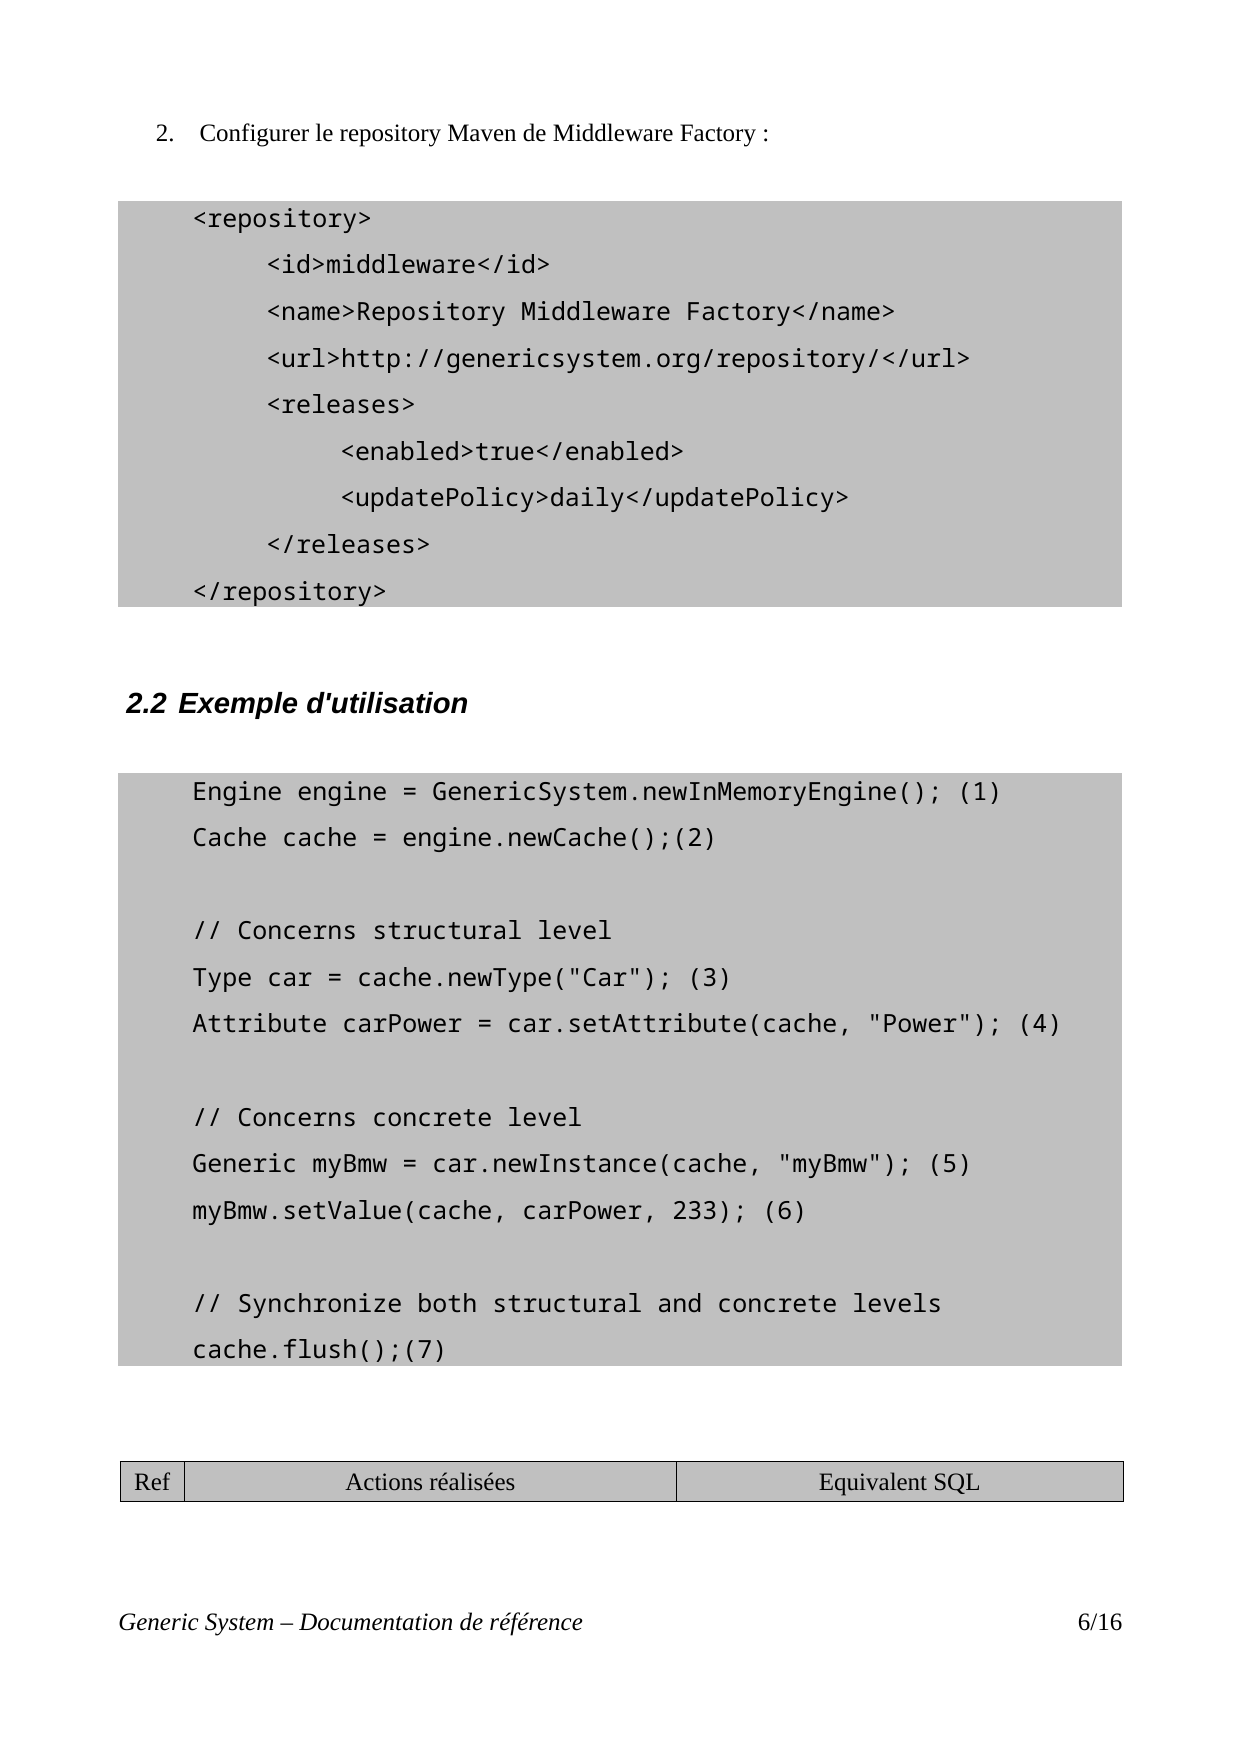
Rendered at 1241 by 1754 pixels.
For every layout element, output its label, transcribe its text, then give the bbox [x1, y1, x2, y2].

text </releases> [118, 527, 1122, 561]
text <url>http://genericsystem.org/repository/</url> [118, 340, 1122, 374]
table_header Equivalent SQL [677, 1462, 1123, 1501]
text Generic myBmw = car.newInstance(cache, "myBmw"); (5) [118, 1146, 1122, 1180]
text // Synchronize both structural and concrete levels [118, 1285, 1122, 1319]
text cache.flush();(7) [118, 1332, 1122, 1366]
list Configurer le repository Maven de Middleware Factory : [156, 118, 1122, 147]
text Engine engine = GenericSystem.newInMemoryEngine(); (1) [118, 773, 1122, 807]
text // Concerns concrete level [118, 1099, 1122, 1133]
text Type car = cache.newType("Car"); (3) [118, 959, 1122, 993]
text <enabled>true</enabled> [118, 433, 1122, 467]
text Cache cache = engine.newCache();(2) [118, 820, 1122, 854]
table_header Ref [121, 1462, 184, 1501]
text // Concerns structural level [118, 913, 1122, 947]
text </repository> [118, 573, 1122, 607]
text <updatePolicy>daily</updatePolicy> [118, 480, 1122, 514]
subtitle Exemple d'utilisation [118, 686, 1122, 719]
text <name>Repository Middleware Factory</name> [118, 294, 1122, 328]
table_header Actions réalisées [185, 1462, 676, 1501]
text myBmw.setValue(cache, carPower, 233); (6) [118, 1192, 1122, 1226]
text <releases> [118, 387, 1122, 421]
text <id>middleware</id> [118, 247, 1122, 281]
text <repository> [118, 201, 1122, 235]
text Attribute carPower = car.setAttribute(cache, "Power"); (4) [118, 1006, 1122, 1040]
